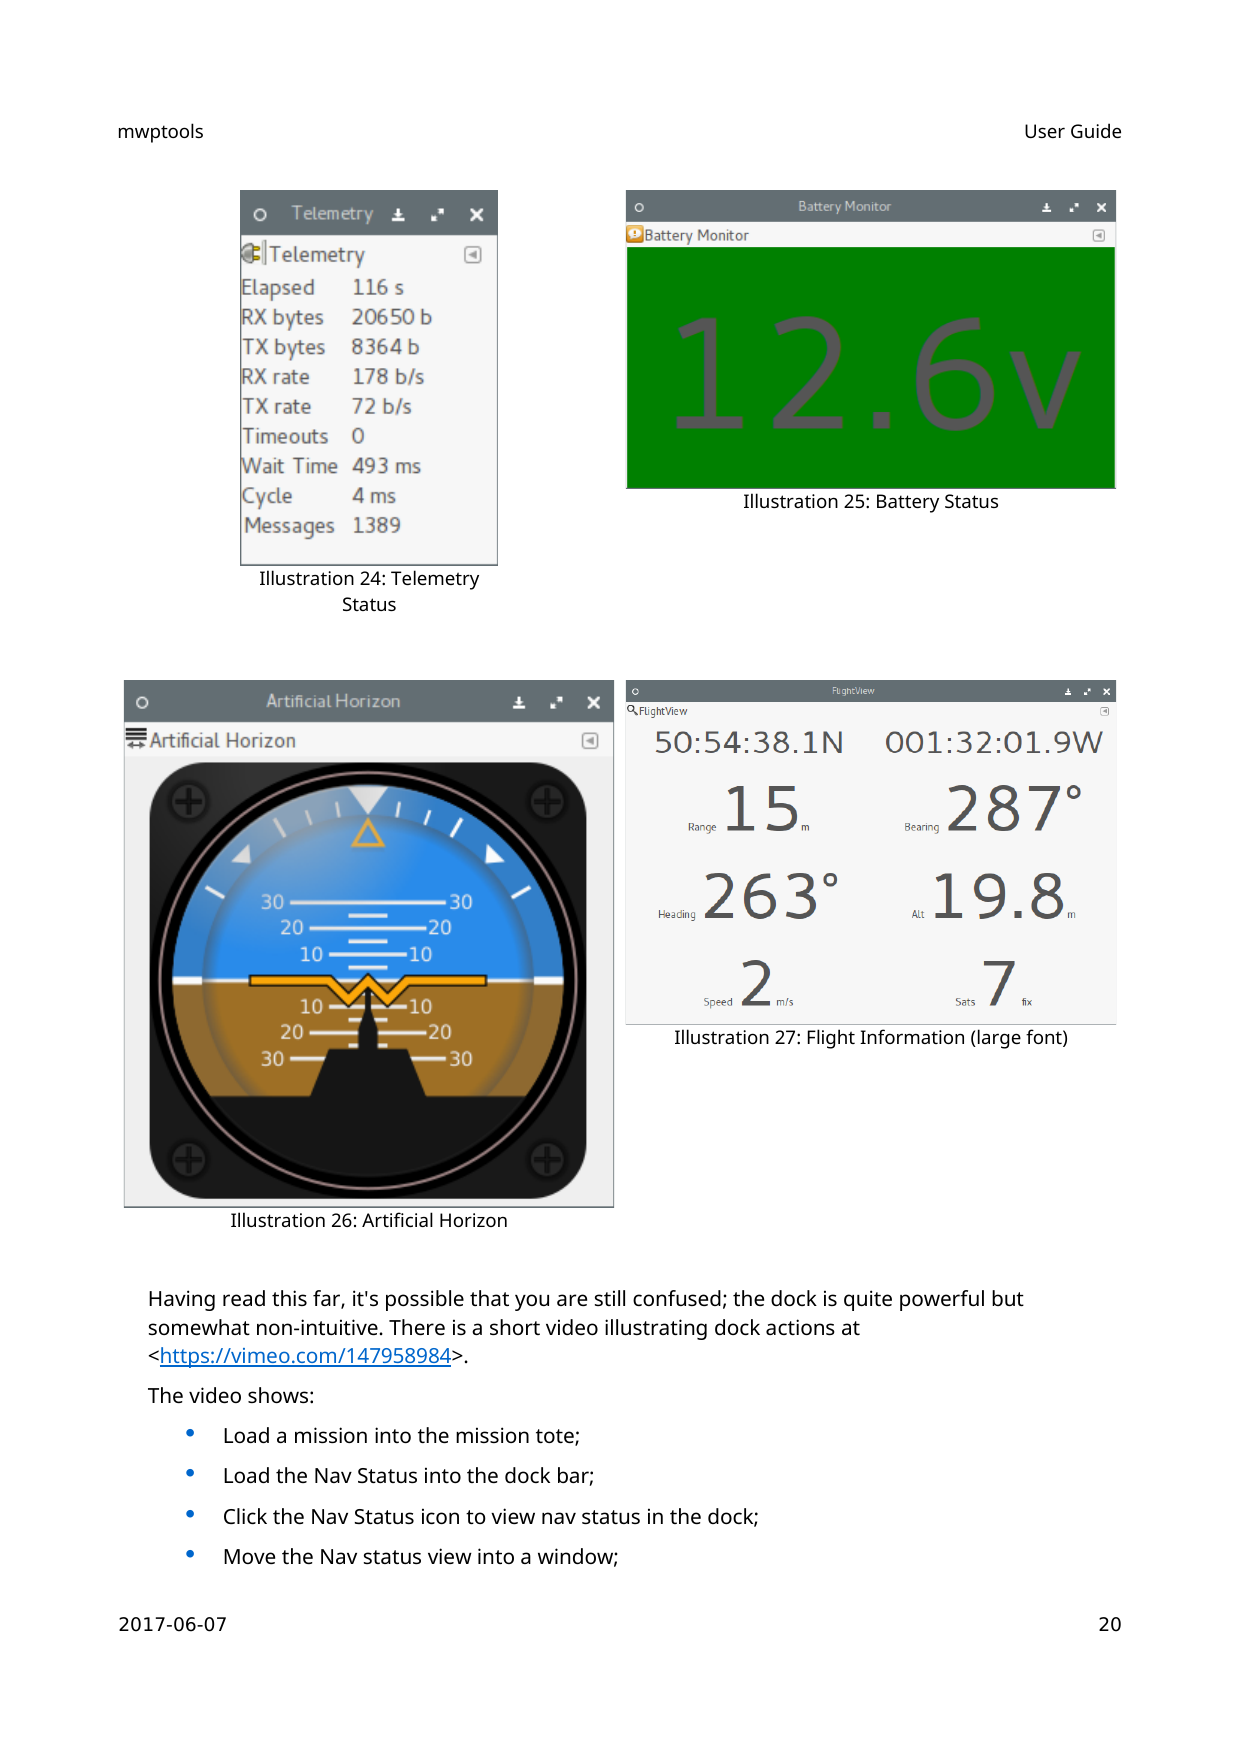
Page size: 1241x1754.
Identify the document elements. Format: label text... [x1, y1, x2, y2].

picture [625, 190, 1117, 489]
text Having read this far, it's possible that you are still confused; the dock is quite powerful but somewhat non-intuitive. There is a short video illustrating dock actions at <https://vimeo.com/147958984>. [148, 1284, 1122, 1369]
list Load a mission into the mission tote; [185, 1421, 1122, 1450]
table_cell [118, 663, 620, 1207]
table_cell [620, 663, 1122, 1279]
list Load the Nav Status into the dock bar; [185, 1462, 1122, 1490]
picture [240, 190, 498, 566]
picture [123, 680, 615, 1208]
table_cell [118, 1208, 620, 1279]
picture [625, 680, 1117, 1025]
list Move the Nav status view into a window; [185, 1542, 1122, 1571]
table_cell [118, 173, 620, 662]
text The video shows: [148, 1381, 1122, 1409]
list Click the Nav Status icon to view nav status in the dock; [185, 1502, 1122, 1531]
table_cell [620, 173, 1122, 662]
